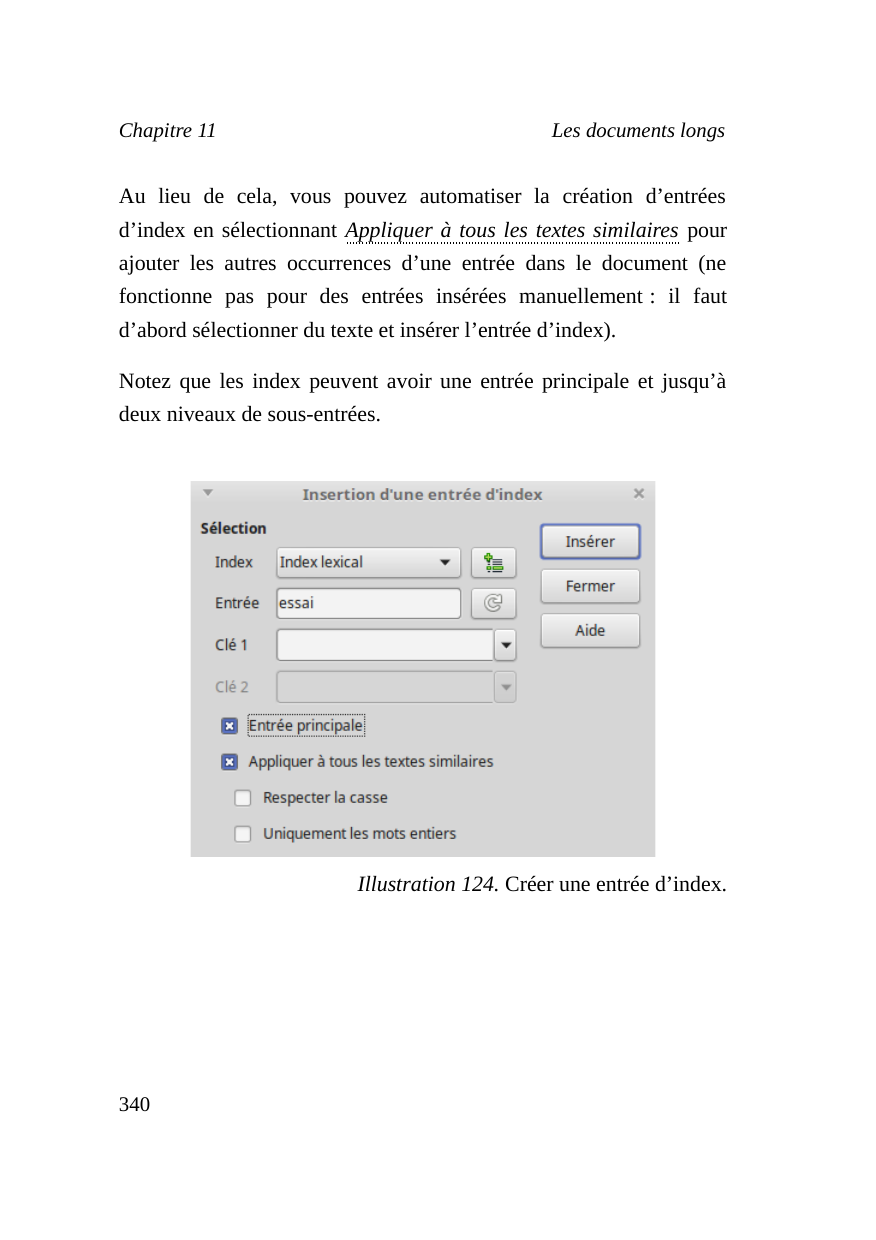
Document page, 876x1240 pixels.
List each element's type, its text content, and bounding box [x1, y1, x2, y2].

subtitle Créer une entrée d’index. [119, 871, 727, 896]
text Notez que les index peuvent avoir une entrée principale et jusqu’à deux niveaux de sous-entrées. [119, 362, 727, 428]
text Au lieu de cela, vous pouvez automatiser la création d’entrées d’index en sélectionnant Appliquer à tous les textes similaires pour ajouter les autres occurrences d’une entrée dans le document (ne fonctionne pas pour des entrées insérées manuellement : il faut d’abord sélectionner du texte et insérer l’entrée d’index). [119, 177, 727, 344]
picture [190, 481, 656, 857]
